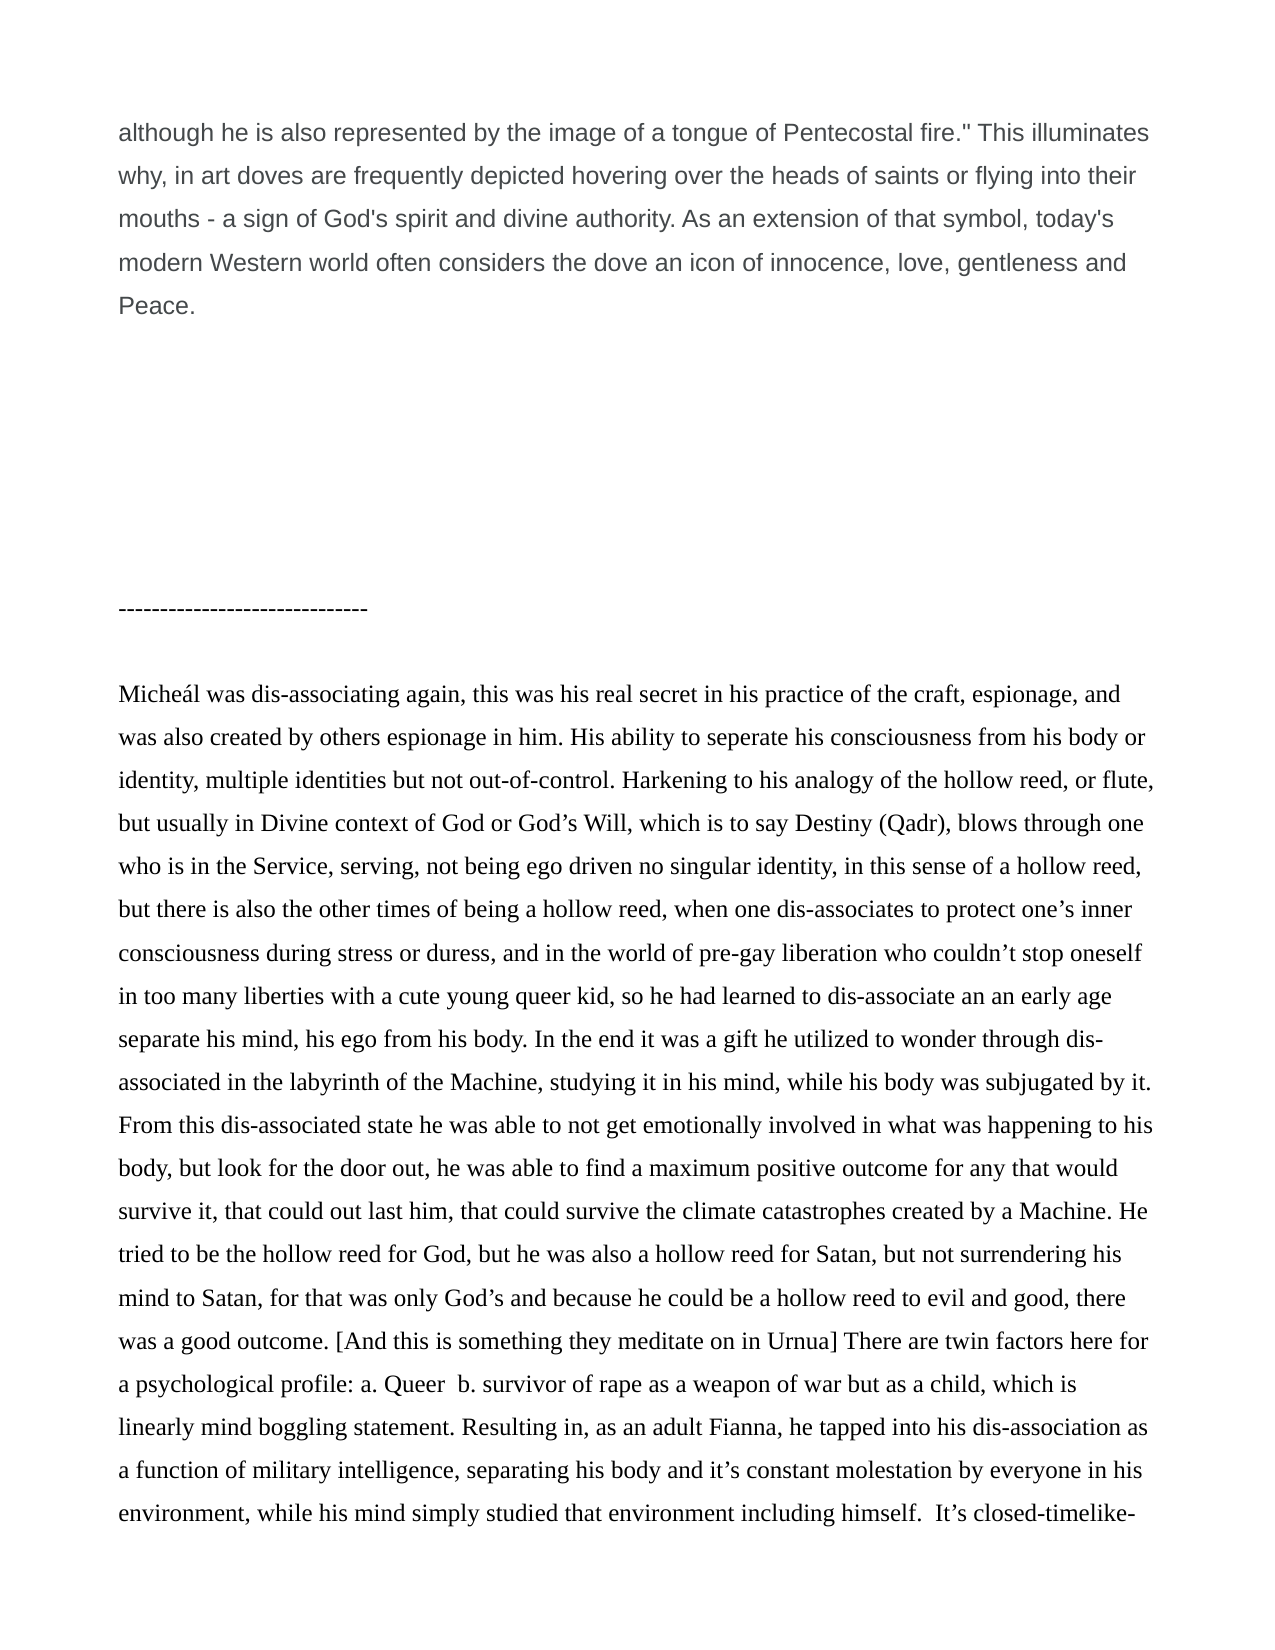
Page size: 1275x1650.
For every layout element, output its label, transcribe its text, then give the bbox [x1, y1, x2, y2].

text although he is also represented by the image of a tongue of Pentecostal fire." This illuminates why, in art doves are frequently depicted hovering over the heads of saints or flying into their mouths - a sign of God's spirit and divine authority. As an extension of that symbol, today's modern Western world often considers the dove an icon of innocence, love, gentleness and Peace. [118, 118, 1157, 319]
text ------------------------------ [118, 593, 1157, 621]
text Micheál was dis-associating again, this was his real secret in his practice of the craft, espionage, and was also created by others espionage in him. His ability to seperate his consciousness from his body or identity, multiple identities but not out-of-control. Harkening to his analogy of the hollow reed, or flute, but usually in Divine context of God or God’s Will, which is to say Destiny (Qadr), blows through one who is in the Service, serving, not being ego driven no singular identity, in this sense of a hollow reed, but there is also the other times of being a hollow reed, when one dis-associates to protect one’s inner consciousness during stress or duress, and in the world of pre-gay liberation who couldn’t stop oneself in too many liberties with a cute young queer kid, so he had learned to dis-associate an an early age separate his mind, his ego from his body. In the end it was a gift he utilized to wonder through dis-associated in the labyrinth of the Machine, studying it in his mind, while his body was subjugated by it. From this dis-associated state he was able to not get emotionally involved in what was happening to his body, but look for the door out, he was able to find a maximum positive outcome for any that would survive it, that could out last him, that could survive the climate catastrophes created by a Machine. He tried to be the hollow reed for God, but he was also a hollow reed for Satan, but not surrendering his mind to Satan, for that was only God’s and because he could be a hollow reed to evil and good, there was a good outcome. [And this is something they meditate on in Urnua] There are twin factors here for a psychological profile: a. Queer b. survivor of rape as a weapon of war but as a child, which is linearly mind boggling statement. Resulting in, as an adult Fianna, he tapped into his dis-association as a function of military intelligence, separating his body and it’s constant molestation by everyone in his environment, while his mind simply studied that environment including himself. It’s closed-timelike- [118, 679, 1157, 1527]
